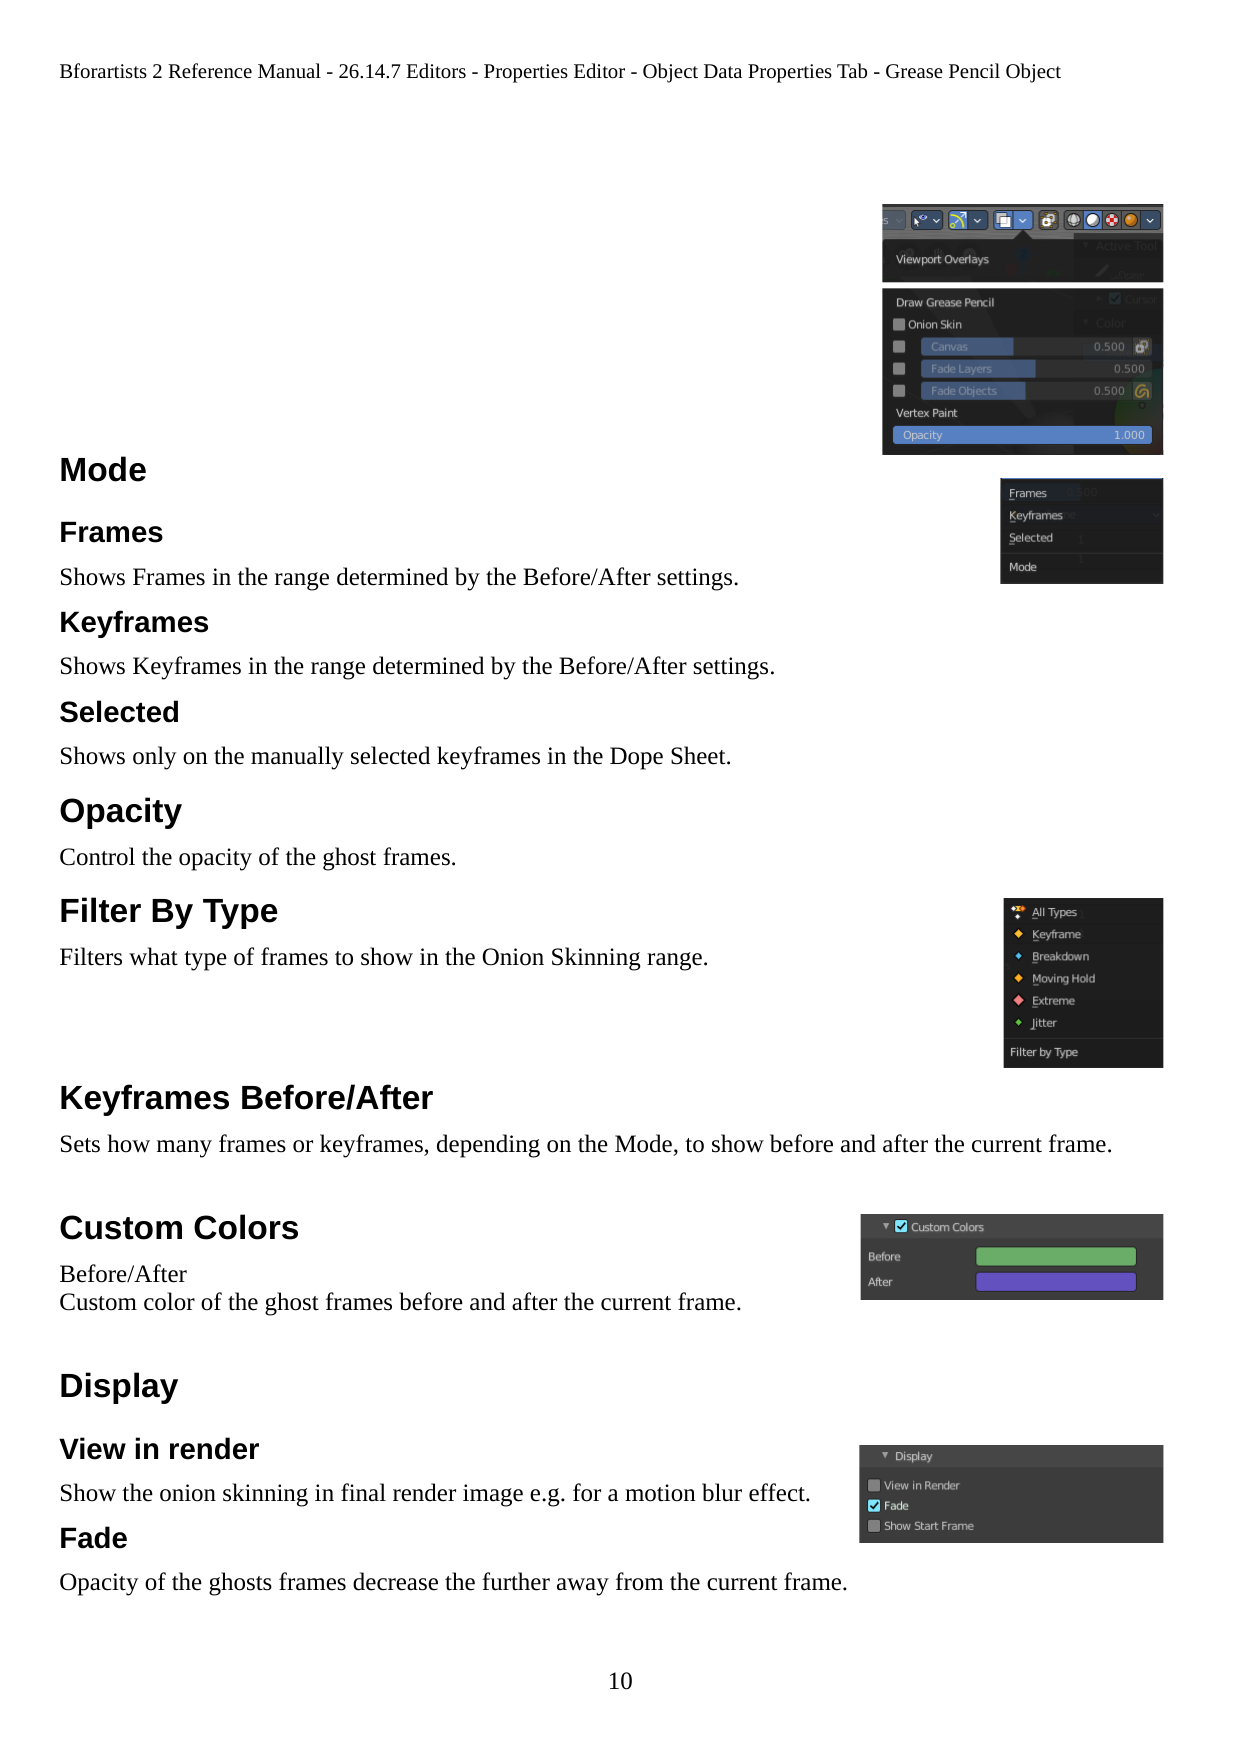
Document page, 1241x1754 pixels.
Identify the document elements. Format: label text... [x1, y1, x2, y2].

picture [1000, 478, 1164, 584]
text Custom color of the ghost frames before and after the current frame. [59, 1287, 1181, 1316]
subtitle Selected [59, 694, 1181, 728]
text Shows Keyframes in the range determined by the Before/After settings. [59, 651, 1181, 680]
subtitle Mode [59, 450, 1181, 488]
subtitle Keyframes Before/After [59, 1078, 1181, 1117]
text Filters what type of frames to show in the Onion Skinning range. [59, 942, 1003, 971]
picture [860, 1214, 1164, 1300]
text Sets how many frames or keyframes, depending on the Mode, to show before and after the current frame. [59, 1129, 1181, 1158]
picture [1003, 898, 1164, 1068]
text Control the opacity of the ghost frames. [59, 842, 1181, 870]
subtitle Fade [59, 1521, 1181, 1555]
text Show the onion skinning in final render image e.g. for a motion blur effect. [59, 1478, 859, 1507]
subtitle Keyframes [59, 605, 1181, 639]
subtitle View in render [59, 1432, 1181, 1465]
text [1164, 1259, 1181, 1287]
subtitle Custom Colors [59, 1208, 1181, 1246]
text Opacity of the ghosts frames decrease the further away from the current frame. [59, 1567, 1181, 1596]
subtitle Filter By Type [59, 891, 1181, 930]
text Before/After [59, 1259, 860, 1287]
subtitle Frames [59, 515, 1000, 549]
text Shows Frames in the range determined by the Before/After settings. [59, 562, 1181, 590]
subtitle [1164, 515, 1181, 549]
picture [882, 204, 1164, 455]
text Shows only on the manually selected keyframes in the Dope Sheet. [59, 741, 1181, 769]
subtitle Opacity [59, 790, 1181, 829]
picture [859, 1445, 1164, 1543]
subtitle Display [59, 1366, 1181, 1404]
